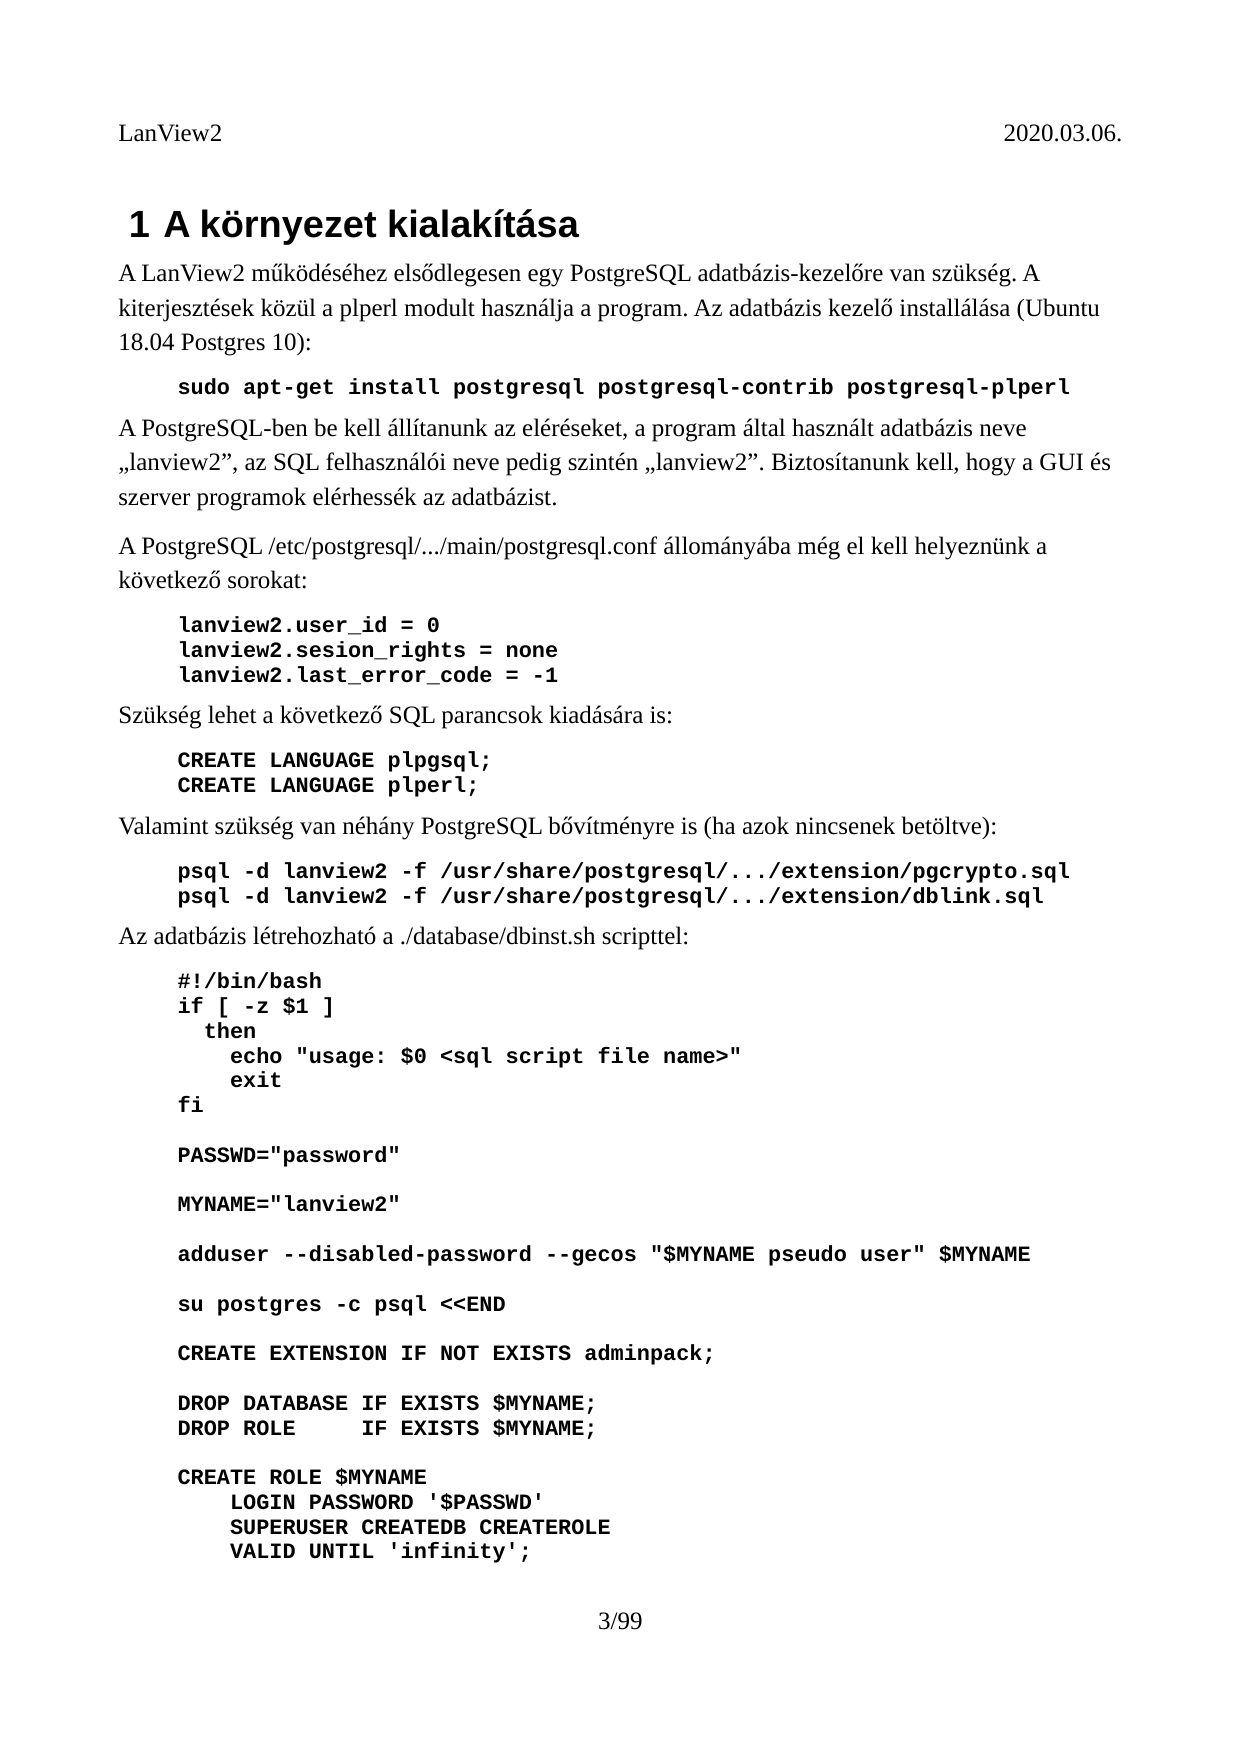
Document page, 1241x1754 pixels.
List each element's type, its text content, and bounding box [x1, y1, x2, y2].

text CREATE LANGUAGE plpgsql; CREATE LANGUAGE plperl; [177, 749, 1122, 799]
text psql -d lanview2 -f /usr/share/postgresql/.../extension/pgcrypto.sql psql -d lanview2 -f /usr/share/postgresql/.../extension/dblink.sql [177, 860, 1122, 909]
text A PostgreSQL-ben be kell állítanunk az eléréseket, a program által használt adatbázis neve „lanview2”, az SQL felhasználói neve pedig szintén „lanview2”. Biztosítanunk kell, hogy a GUI és szerver programok elérhessék az adatbázist. [118, 413, 1122, 511]
text sudo apt-get install postgresql postgresql-contrib postgresql-plperl [177, 376, 1122, 401]
text A LanView2 működéséhez elsődlegesen egy PostgreSQL adatbázis-kezelőre van szükség. A kiterjesztések közül a plperl modult használja a program. Az adatbázis kezelő installálása (Ubuntu 18.04 Postgres 10): [118, 258, 1122, 356]
text #!/bin/bash if [ -z $1 ] then echo "usage: $0 <sql script file name>" exit fi PASSWD="password" MYNAME="lanview2" adduser --disabled-password --gecos "$MYNAME pseudo user" $MYNAME su postgres -c psql <<END CREATE EXTENSION IF NOT EXISTS adminpack; DROP DATABASE IF EXISTS $MYNAME; DROP ROLE IF EXISTS $MYNAME; CREATE ROLE $MYNAME LOGIN PASSWORD '$PASSWD' SUPERUSER CREATEDB CREATEROLE VALID UNTIL 'infinity'; [177, 970, 1122, 1565]
text lanview2.user_id = 0 lanview2.sesion_rights = none lanview2.last_error_code = -1 [177, 614, 1122, 689]
text Szükség lehet a következő SQL parancsok kiadására is: [118, 701, 1122, 729]
text Valamint szükség van néhány PostgreSQL bővítményre is (ha azok nincsenek betöltve): [118, 811, 1122, 840]
text Az adatbázis létrehozható a ./database/dbinst.sh scripttel: [118, 921, 1122, 950]
subtitle A környezet kialakítása [118, 202, 1122, 246]
text A PostgreSQL /etc/postgresql/.../main/postgresql.conf állományába még el kell helyeznünk a következő sorokat: [118, 531, 1122, 594]
